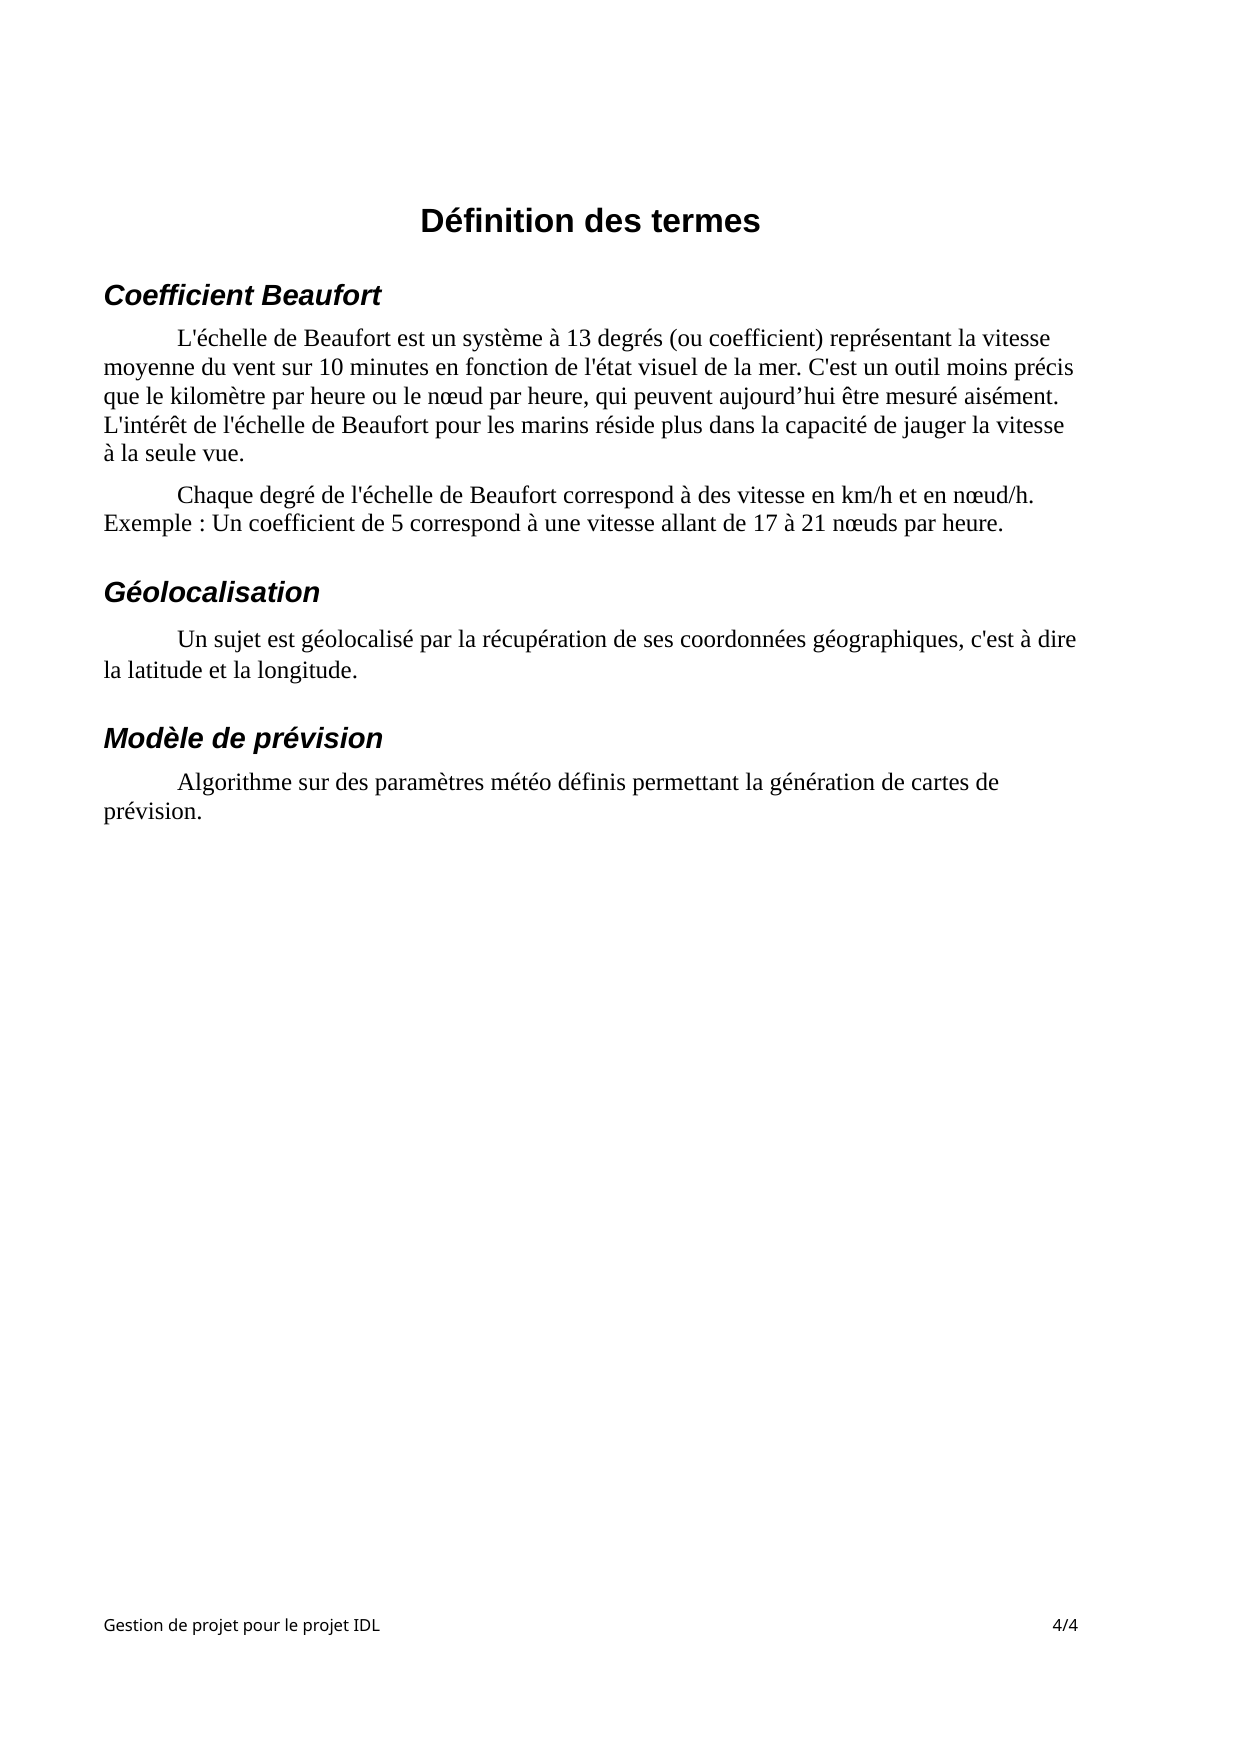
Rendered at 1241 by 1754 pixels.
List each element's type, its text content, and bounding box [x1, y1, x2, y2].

text Chaque degré de l'échelle de Beaufort correspond à des vitesse en km/h et en nœud/h. Exemple : Un coefficient de 5 correspond à une vitesse allant de 17 à 21 nœuds par heure. [103, 480, 1078, 537]
text Un sujet est géolocalisé par la récupération de ses coordonnées géographiques, c'est à dire la latitude et la longitude. [103, 621, 1078, 684]
text L'échelle de Beaufort est un système à 13 degrés (ou coefficient) représentant la vitesse moyenne du vent sur 10 minutes en fonction de l'état visuel de la mer. C'est un outil moins précis que le kilomètre par heure ou le nœud par heure, qui peuvent aujourd’hui être mesuré aisément. L'intérêt de l'échelle de Beaufort pour les marins réside plus dans la capacité de jauger la vitesse à la seule vue. [103, 323, 1078, 467]
text Algorithme sur des paramètres météo définis permettant la génération de cartes de prévision. [103, 767, 1078, 825]
subtitle Coefficient Beaufort [103, 277, 1078, 311]
subtitle Définition des termes [103, 201, 1078, 240]
subtitle Modèle de prévision [103, 721, 1078, 755]
subtitle Géolocalisation [103, 575, 1078, 608]
